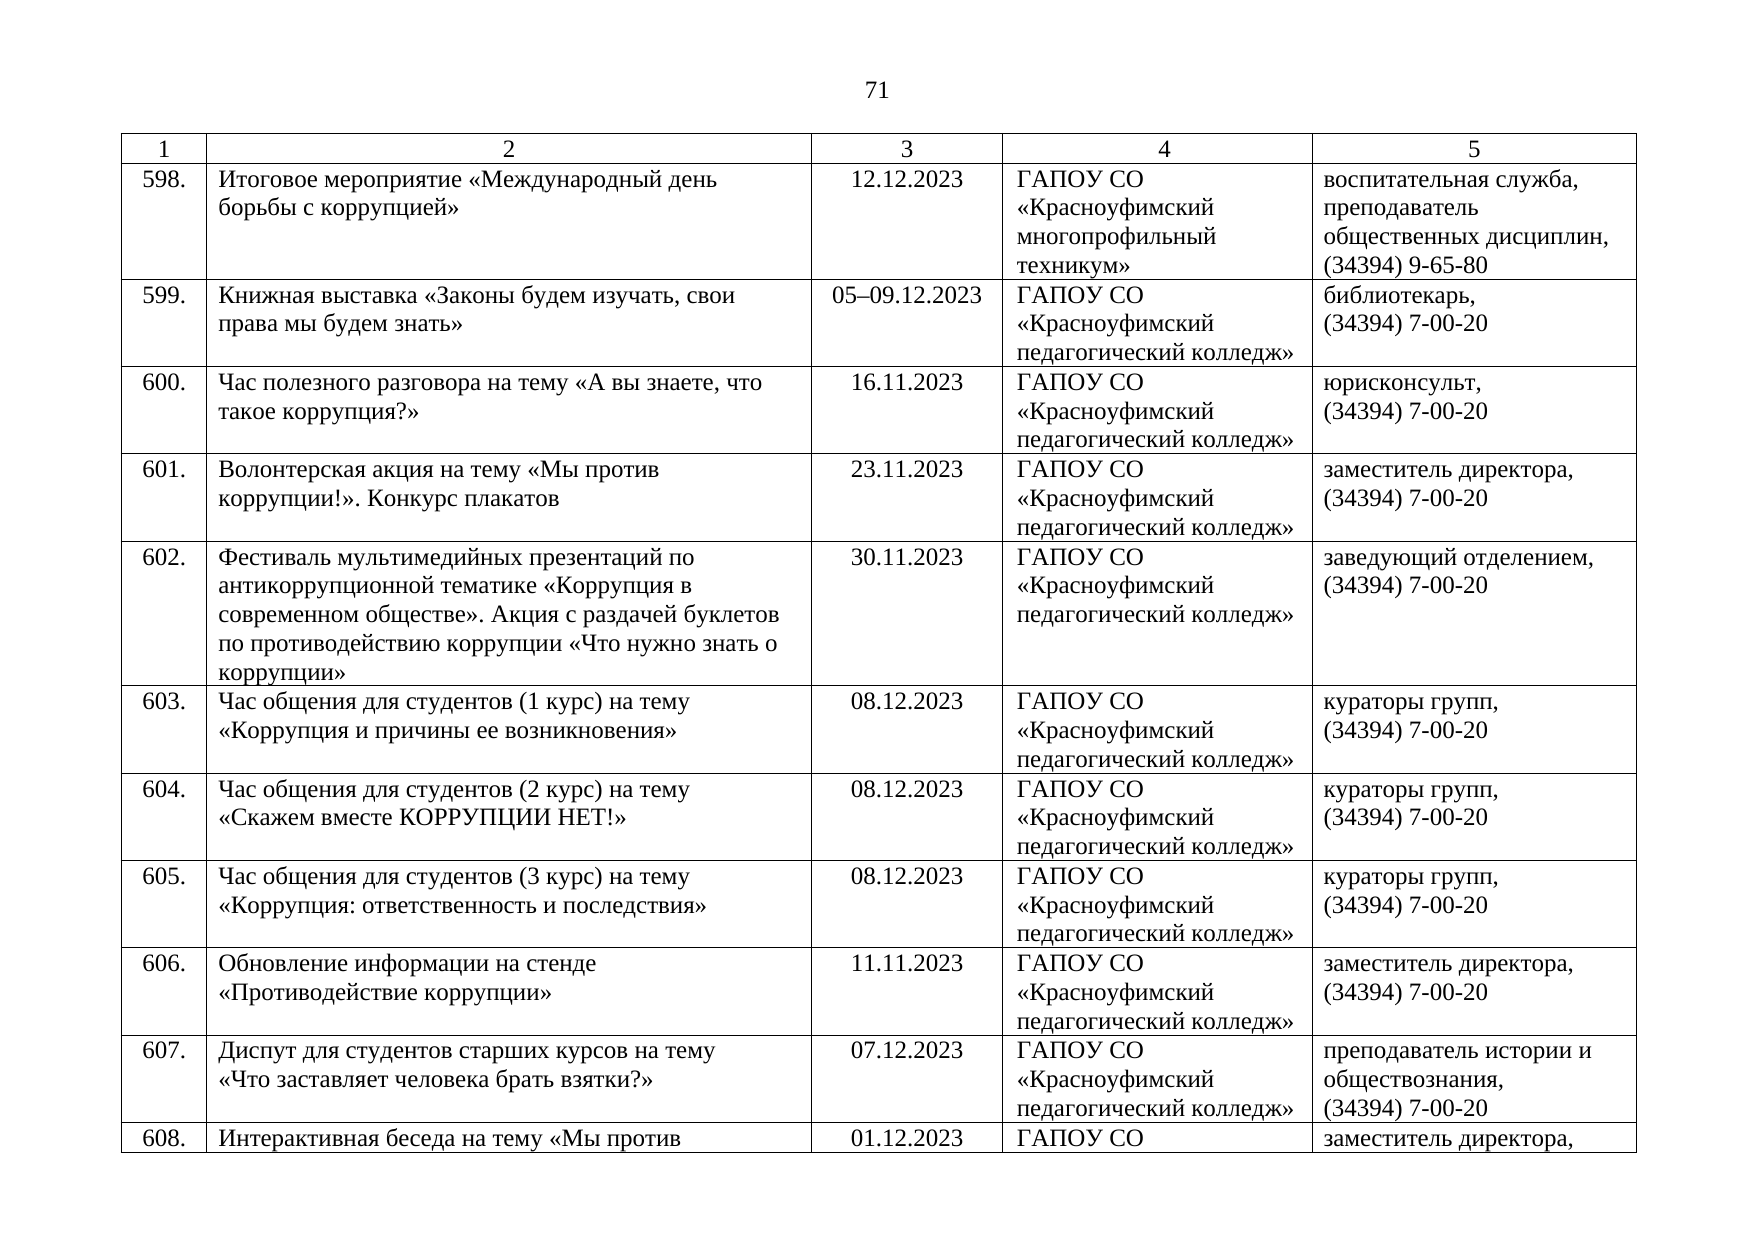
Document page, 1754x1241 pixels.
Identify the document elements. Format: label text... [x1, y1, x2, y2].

table_cell библиотекарь, (34394) 7-00-20 [1313, 280, 1636, 366]
table_cell ГАПОУ СО «Красноуфимский педагогический колледж» [1003, 861, 1312, 947]
table_cell 05–09.12.2023 [812, 280, 1002, 366]
table_cell Волонтерская акция на тему «Мы против коррупции!». Конкурс плакатов [207, 454, 811, 541]
table_cell [117, 541, 121, 685]
table_cell юрисконсульт, (34394) 7-00-20 [1313, 367, 1636, 453]
table_cell 07.12.2023 [812, 1036, 1002, 1122]
table_cell 08.12.2023 [812, 774, 1002, 860]
table_cell [117, 1035, 121, 1122]
table_cell Итоговое мероприятие «Международный день борьбы с коррупцией» [207, 164, 811, 279]
table_header 2 [207, 134, 811, 163]
table_cell ГАПОУ СО «Красноуфимский педагогический колледж» [1003, 367, 1312, 453]
table_cell ГАПОУ СО «Красноуфимский многопрофильный техникум» [1003, 164, 1312, 279]
table_cell Час общения для студентов (1 курс) на тему «Коррупция и причины ее возникновения» [207, 686, 811, 773]
table_cell [117, 773, 121, 860]
table_cell 11.11.2023 [812, 948, 1002, 1034]
table_cell [117, 163, 121, 279]
table_cell ГАПОУ СО «Красноуфимский педагогический колледж» [1003, 280, 1312, 366]
table_cell ГАПОУ СО [1003, 1123, 1312, 1152]
table_cell ГАПОУ СО «Красноуфимский педагогический колледж» [1003, 774, 1312, 860]
table_cell [122, 948, 206, 1034]
table_cell Обновление информации на стенде «Противодействие коррупции» [207, 948, 811, 1034]
table_cell [122, 774, 206, 860]
table_header 1 [122, 134, 206, 163]
table_cell Интерактивная беседа на тему «Мы против [207, 1123, 811, 1152]
table_cell ГАПОУ СО «Красноуфимский педагогический колледж» [1003, 686, 1312, 773]
table_cell 08.12.2023 [812, 686, 1002, 773]
table_cell 08.12.2023 [812, 861, 1002, 947]
table_cell кураторы групп, (34394) 7-00-20 [1313, 774, 1636, 860]
table_cell заведующий отделением, (34394) 7-00-20 [1313, 542, 1636, 685]
table_header 5 [1313, 134, 1636, 163]
table_cell ГАПОУ СО «Красноуфимский педагогический колледж» [1003, 542, 1312, 685]
table_cell [122, 542, 206, 685]
table_cell 12.12.2023 [812, 164, 1002, 279]
table_cell заместитель директора, (34394) 7-00-20 [1313, 454, 1636, 541]
table_header 3 [812, 134, 1002, 163]
table_cell [117, 685, 121, 773]
table_cell [122, 367, 206, 453]
table_cell [122, 1123, 206, 1152]
table_cell заместитель директора, [1313, 1123, 1636, 1152]
table_cell преподаватель истории и обществознания, (34394) 7-00-20 [1313, 1036, 1636, 1122]
table_cell [117, 279, 121, 366]
table_cell [122, 1036, 206, 1122]
table_cell Час полезного разговора на тему «А вы знаете, что такое коррупция?» [207, 367, 811, 453]
table_cell [122, 280, 206, 366]
table_cell кураторы групп, (34394) 7-00-20 [1313, 861, 1636, 947]
table_header 4 [1003, 134, 1312, 163]
table_cell ГАПОУ СО «Красноуфимский педагогический колледж» [1003, 454, 1312, 541]
table_cell 23.11.2023 [812, 454, 1002, 541]
table_cell Книжная выставка «Законы будем изучать, свои права мы будем знать» [207, 280, 811, 366]
table_cell Диспут для студентов старших курсов на тему «Что заставляет человека брать взятки?» [207, 1036, 811, 1122]
table_cell кураторы групп, (34394) 7-00-20 [1313, 686, 1636, 773]
table_cell [117, 860, 121, 947]
table_cell [122, 686, 206, 773]
table_cell 16.11.2023 [812, 367, 1002, 453]
table_cell [117, 947, 121, 1034]
table_cell [117, 453, 121, 541]
table_cell 30.11.2023 [812, 542, 1002, 685]
table_cell Час общения для студентов (3 курс) на тему «Коррупция: ответственность и последствия» [207, 861, 811, 947]
table_cell заместитель директора, (34394) 7-00-20 [1313, 948, 1636, 1034]
table_cell 01.12.2023 [812, 1123, 1002, 1152]
table_cell ГАПОУ СО «Красноуфимский педагогический колледж» [1003, 1036, 1312, 1122]
table_cell воспитательная служба, преподаватель общественных дисциплин, (34394) 9-65-80 [1313, 164, 1636, 279]
table_cell [122, 164, 206, 279]
table_cell [117, 366, 121, 453]
table_cell [122, 861, 206, 947]
table_cell ГАПОУ СО «Красноуфимский педагогический колледж» [1003, 948, 1312, 1034]
table_cell [122, 454, 206, 541]
table_cell Фестиваль мультимедийных презентаций по антикоррупционной тематике «Коррупция в современном обществе». Акция с раздачей буклетов по противодействию коррупции «Что нужно знать о коррупции» [207, 542, 811, 685]
table_cell Час общения для студентов (2 курс) на тему «Скажем вместе КОРРУПЦИИ НЕТ!» [207, 774, 811, 860]
table_cell [117, 1122, 121, 1152]
table_header [117, 133, 121, 163]
